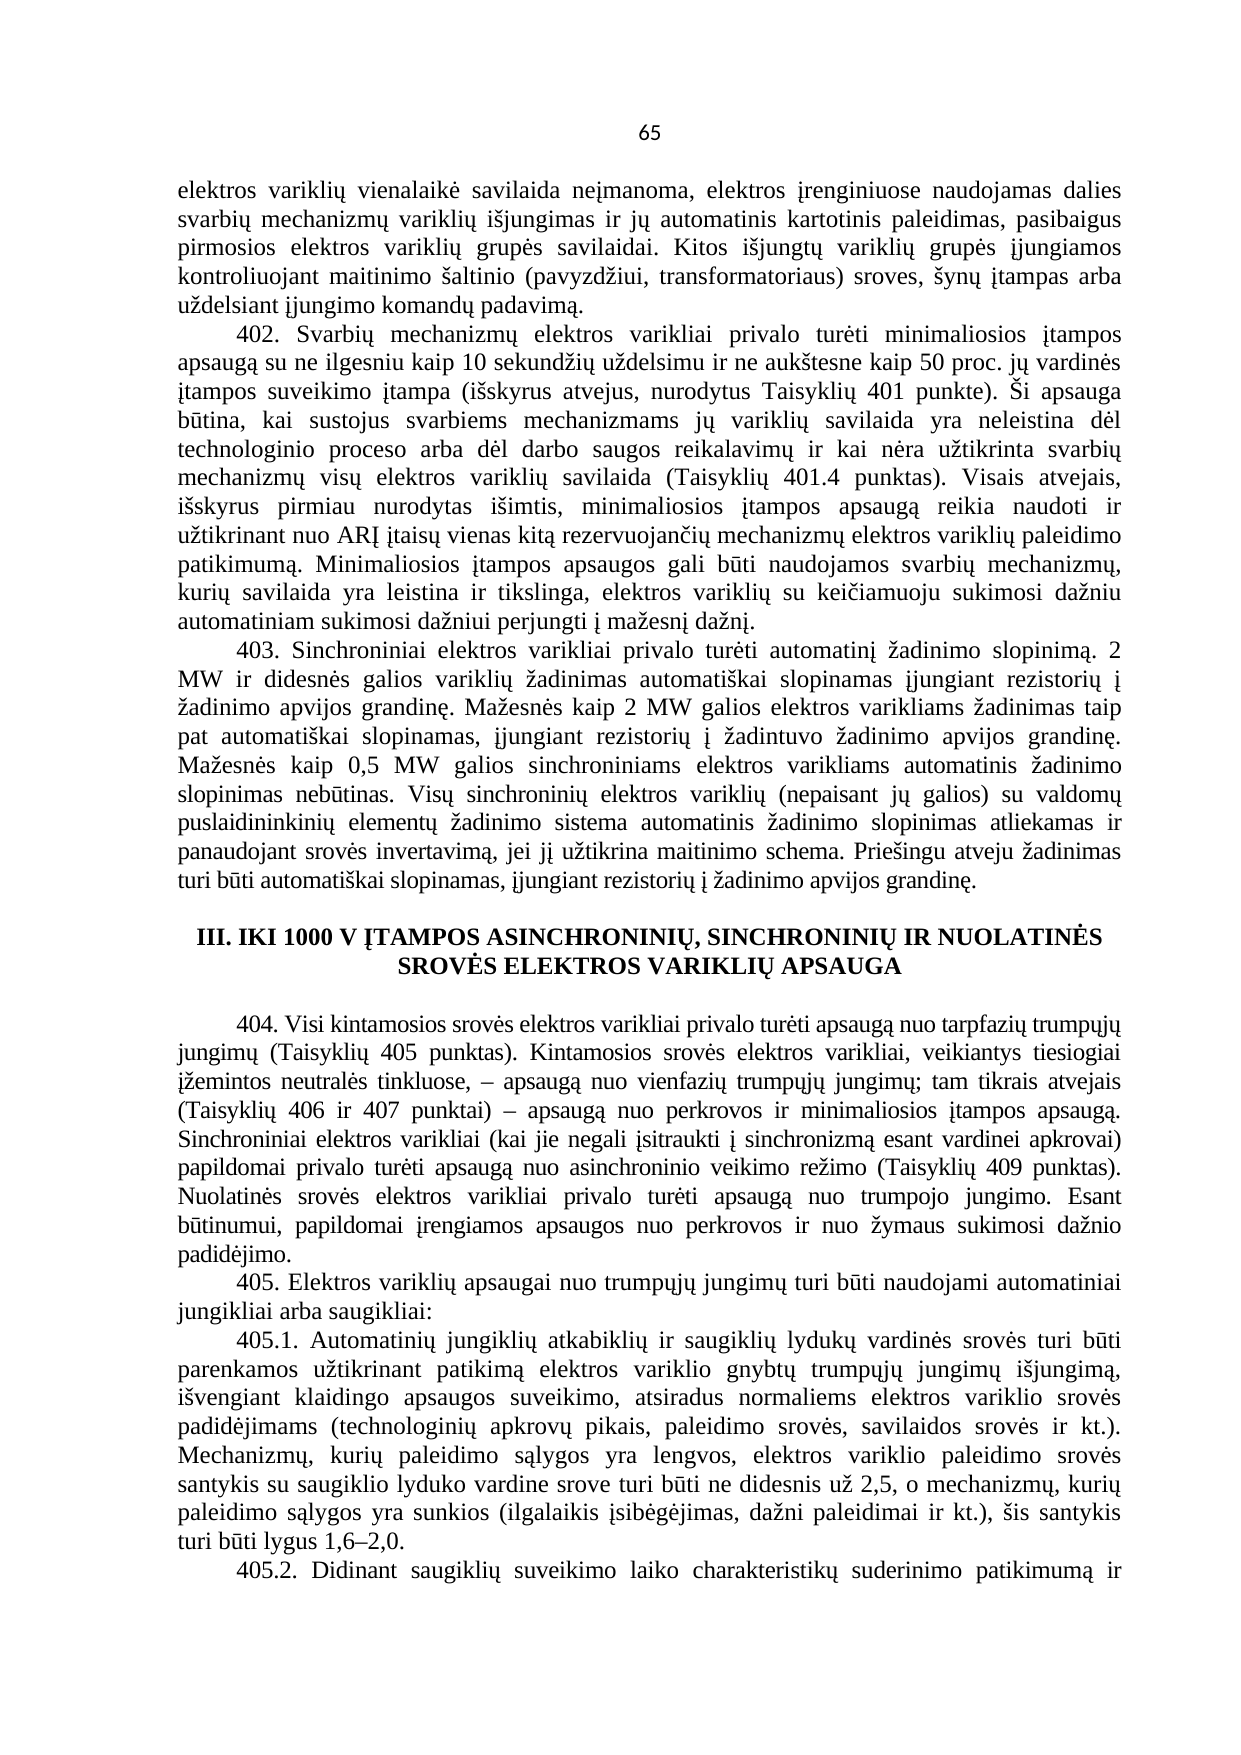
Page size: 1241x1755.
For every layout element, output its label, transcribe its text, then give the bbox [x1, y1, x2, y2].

text 403. Sinchroniniai elektros varikliai privalo turėti automatinį žadinimo slopinimą. 2 MW ir didesnės galios variklių žadinimas automatiškai slopinamas įjungiant rezistorių į žadinimo apvijos grandinę. Mažesnės kaip 2 MW galios elektros varikliams žadinimas taip pat automatiškai slopinamas, įjungiant rezistorių į žadintuvo žadinimo apvijos grandinę. Mažesnės kaip 0,5 MW galios sinchroniniams elektros varikliams automatinis žadinimo slopinimas nebūtinas. Visų sinchroninių elektros variklių (nepaisant jų galios) su valdomų puslaidininkinių elementų žadinimo sistema automatinis žadinimo slopinimas atliekamas ir panaudojant srovės invertavimą, jei jį užtikrina maitinimo schema. Priešingu atveju žadinimas turi būti automatiškai slopinamas, įjungiant rezistorių į žadinimo apvijos grandinę. [177, 635, 1122, 894]
text elektros variklių vienalaikė savilaida neįmanoma, elektros įrenginiuose naudojamas dalies svarbių mechanizmų variklių išjungimas ir jų automatinis kartotinis paleidimas, pasibaigus pirmosios elektros variklių grupės savilaidai. Kitos išjungtų variklių grupės įjungiamos kontroliuojant maitinimo šaltinio (pavyzdžiui, transformatoriaus) sroves, šynų įtampas arba uždelsiant įjungimo komandų padavimą. [177, 175, 1122, 319]
text 405.2. Didinant saugiklių suveikimo laiko charakteristikų suderinimo patikimumą ir [177, 1555, 1122, 1584]
text 405. Elektros variklių apsaugai nuo trumpųjų jungimų turi būti naudojami automatiniai jungikliai arba saugikliai: [177, 1267, 1122, 1325]
text 402. Svarbių mechanizmų elektros varikliai privalo turėti minimaliosios įtampos apsaugą su ne ilgesniu kaip 10 sekundžių uždelsimu ir ne aukštesne kaip 50 proc. jų vardinės įtampos suveikimo įtampa (išskyrus atvejus, nurodytus Taisyklių 401 punkte). Ši apsauga būtina, kai sustojus svarbiems mechanizmams jų variklių savilaida yra neleistina dėl technologinio proceso arba dėl darbo saugos reikalavimų ir kai nėra užtikrinta svarbių mechanizmų visų elektros variklių savilaida (Taisyklių 401.4 punktas). Visais atvejais, išskyrus pirmiau nurodytas išimtis, minimaliosios įtampos apsaugą reikia naudoti ir užtikrinant nuo ARĮ įtaisų vienas kitą rezervuojančių mechanizmų elektros variklių paleidimo patikimumą. Minimaliosios įtampos apsaugos gali būti naudojamos svarbių mechanizmų, kurių savilaida yra leistina ir tikslinga, elektros variklių su keičiamuoju sukimosi dažniu automatiniam sukimosi dažniui perjungti į mažesnį dažnį. [177, 319, 1122, 635]
text 404. Visi kintamosios srovės elektros varikliai privalo turėti apsaugą nuo tarpfazių trumpųjų jungimų (Taisyklių 405 punktas). Kintamosios srovės elektros varikliai, veikiantys tiesiogiai įžemintos neutralės tinkluose, – apsaugą nuo vienfazių trumpųjų jungimų; tam tikrais atvejais (Taisyklių 406 ir 407 punktai) – apsaugą nuo perkrovos ir minimaliosios įtampos apsaugą. Sinchroniniai elektros varikliai (kai jie negali įsitraukti į sinchronizmą esant vardinei apkrovai) papildomai privalo turėti apsaugą nuo asinchroninio veikimo režimo (Taisyklių 409 punktas). Nuolatinės srovės elektros varikliai privalo turėti apsaugą nuo trumpojo jungimo. Esant būtinumui, papildomai įrengiamos apsaugos nuo perkrovos ir nuo žymaus sukimosi dažnio padidėjimo. [177, 1009, 1122, 1267]
text III. IKI 1000 V ĮTAMPOS ASINCHRONINIŲ, SINCHRONINIŲ IR NUOLATINĖS SROVĖS ELEKTROS VARIKLIŲ APSAUGA [177, 922, 1122, 980]
text 405.1. Automatinių jungiklių atkabiklių ir saugiklių lydukų vardinės srovės turi būti parenkamos užtikrinant patikimą elektros variklio gnybtų trumpųjų jungimų išjungimą, išvengiant klaidingo apsaugos suveikimo, atsiradus normaliems elektros variklio srovės padidėjimams (technologinių apkrovų pikais, paleidimo srovės, savilaidos srovės ir kt.). Mechanizmų, kurių paleidimo sąlygos yra lengvos, elektros variklio paleidimo srovės santykis su saugiklio lyduko vardine srove turi būti ne didesnis už 2,5, o mechanizmų, kurių paleidimo sąlygos yra sunkios (ilgalaikis įsibėgėjimas, dažni paleidimai ir kt.), šis santykis turi būti lygus 1,6–2,0. [177, 1325, 1122, 1555]
